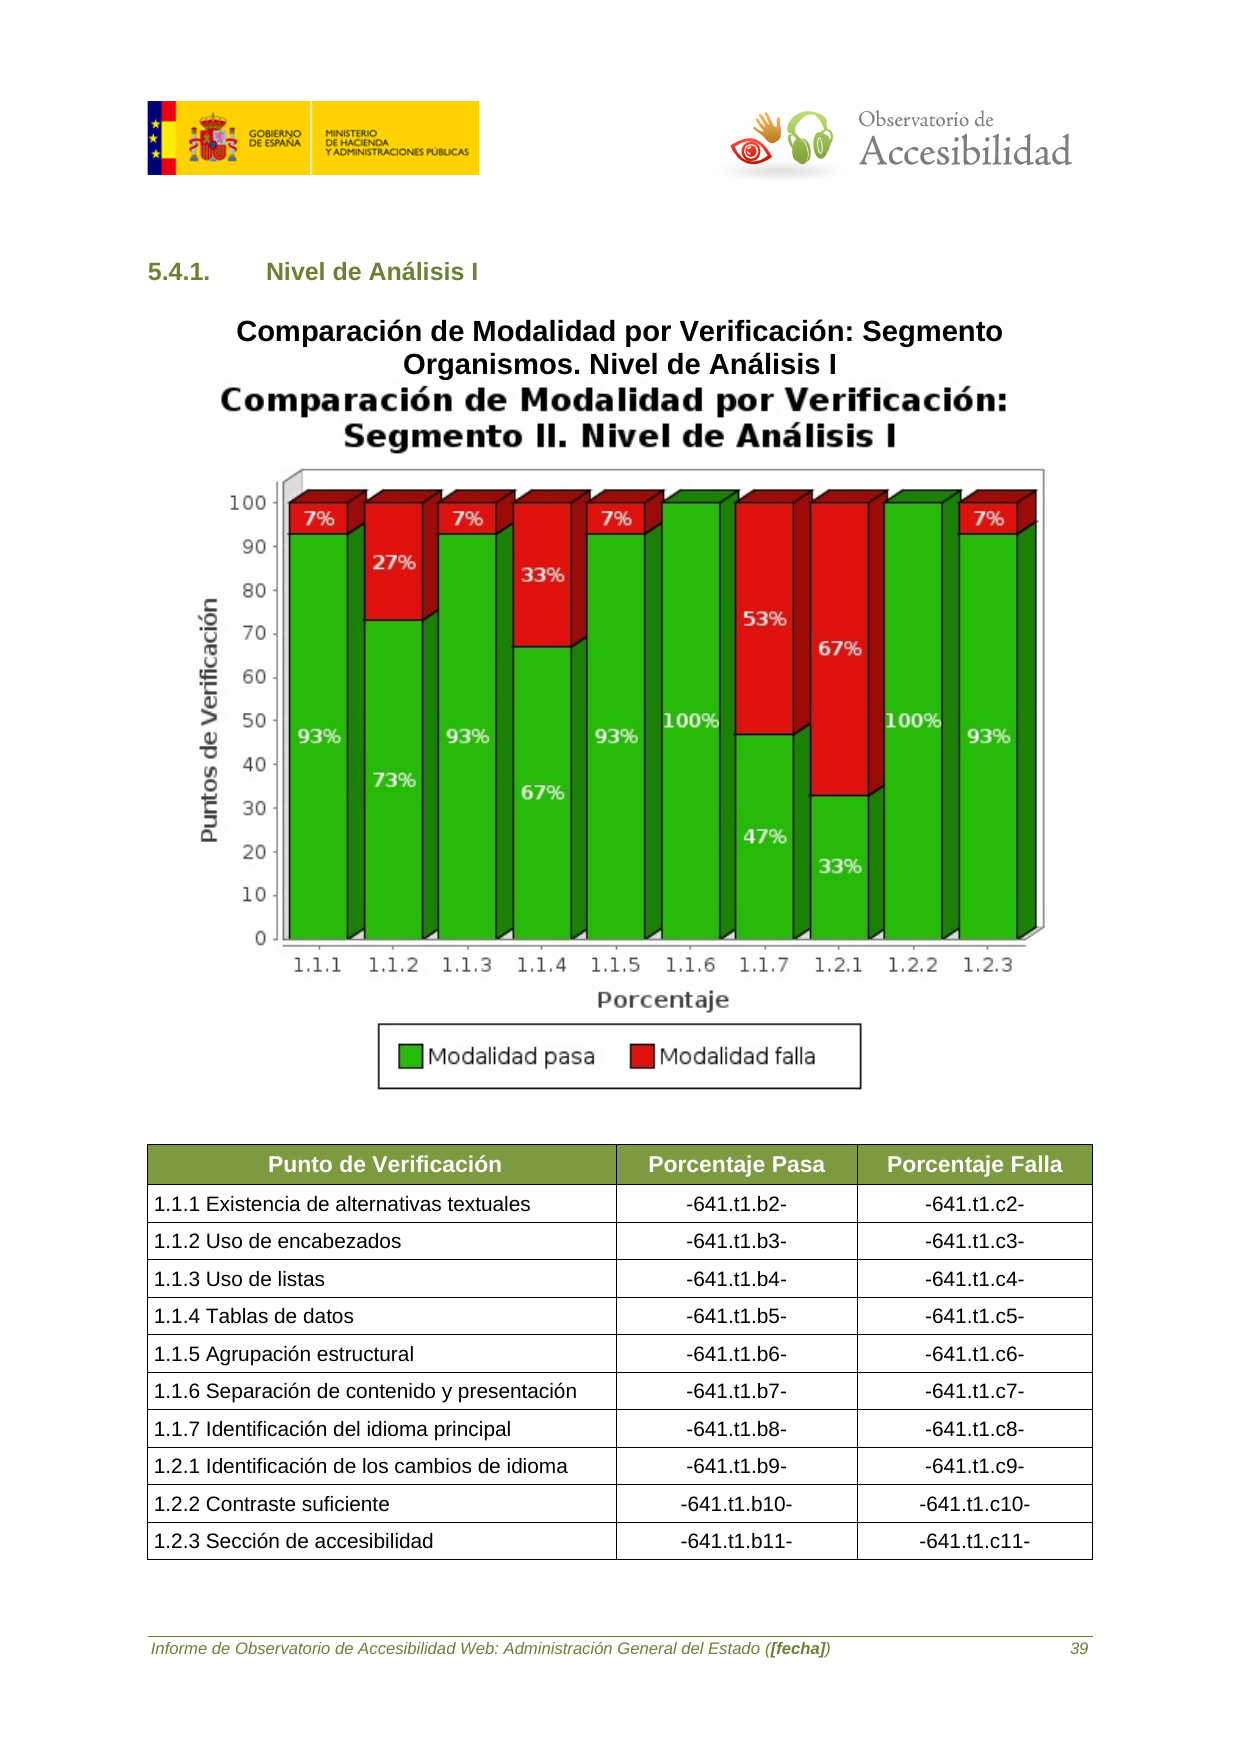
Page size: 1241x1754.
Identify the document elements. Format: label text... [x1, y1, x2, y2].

table_cell -641.t1.c9- [858, 1448, 1092, 1484]
table_cell 1.1.2 Uso de encabezados [148, 1223, 616, 1259]
table_cell -641.t1.b3- [617, 1223, 857, 1259]
table_cell -641.t1.b6- [617, 1335, 857, 1372]
table_cell 1.1.4 Tablas de datos [148, 1298, 616, 1334]
table_cell -641.t1.c5- [858, 1298, 1092, 1334]
picture [147, 101, 479, 175]
table_cell -641.t1.c2- [858, 1185, 1092, 1222]
text Comparación de Modalidad por Verificación: Segmento Organismos. Nivel de Análisis I [148, 314, 1092, 381]
table_cell -641.t1.b7- [617, 1373, 857, 1409]
table_header Porcentaje Pasa [617, 1145, 857, 1184]
table_cell -641.t1.b8- [617, 1410, 857, 1447]
table_cell -641.t1.b10- [617, 1485, 857, 1522]
table_cell 1.1.6 Separación de contenido y presentación [148, 1373, 616, 1409]
table_cell 1.1.3 Uso de listas [148, 1260, 616, 1297]
table_cell -641.t1.b9- [617, 1448, 857, 1484]
table_cell -641.t1.c4- [858, 1260, 1092, 1297]
table_cell 1.1.7 Identificación del idioma principal [148, 1410, 616, 1447]
table_cell 1.1.1 Existencia de alternativas textuales [148, 1185, 616, 1222]
table_cell -641.t1.c10- [858, 1485, 1092, 1522]
table_cell 1.1.5 Agrupación estructural [148, 1335, 616, 1372]
table_cell -641.t1.c8- [858, 1410, 1092, 1447]
table_cell -641.t1.c3- [858, 1223, 1092, 1259]
table_cell -641.t1.b2- [617, 1185, 857, 1222]
picture [178, 380, 1062, 1091]
table_cell 1.2.2 Contraste suficiente [148, 1485, 616, 1522]
table_cell -641.t1.b5- [617, 1298, 857, 1334]
picture [710, 102, 1086, 185]
table_cell 1.2.1 Identificación de los cambios de idioma [148, 1448, 616, 1484]
table_cell -641.t1.c11- [858, 1523, 1092, 1559]
table_header Porcentaje Falla [858, 1145, 1092, 1184]
table_cell -641.t1.c7- [858, 1373, 1092, 1409]
table_cell -641.t1.b11- [617, 1523, 857, 1559]
table_cell -641.t1.c6- [858, 1335, 1092, 1372]
table_cell -641.t1.b4- [617, 1260, 857, 1297]
subtitle Nivel de Análisis I [148, 257, 1092, 286]
table_cell 1.2.3 Sección de accesibilidad [148, 1523, 616, 1559]
table_header Punto de Verificación [148, 1145, 616, 1184]
